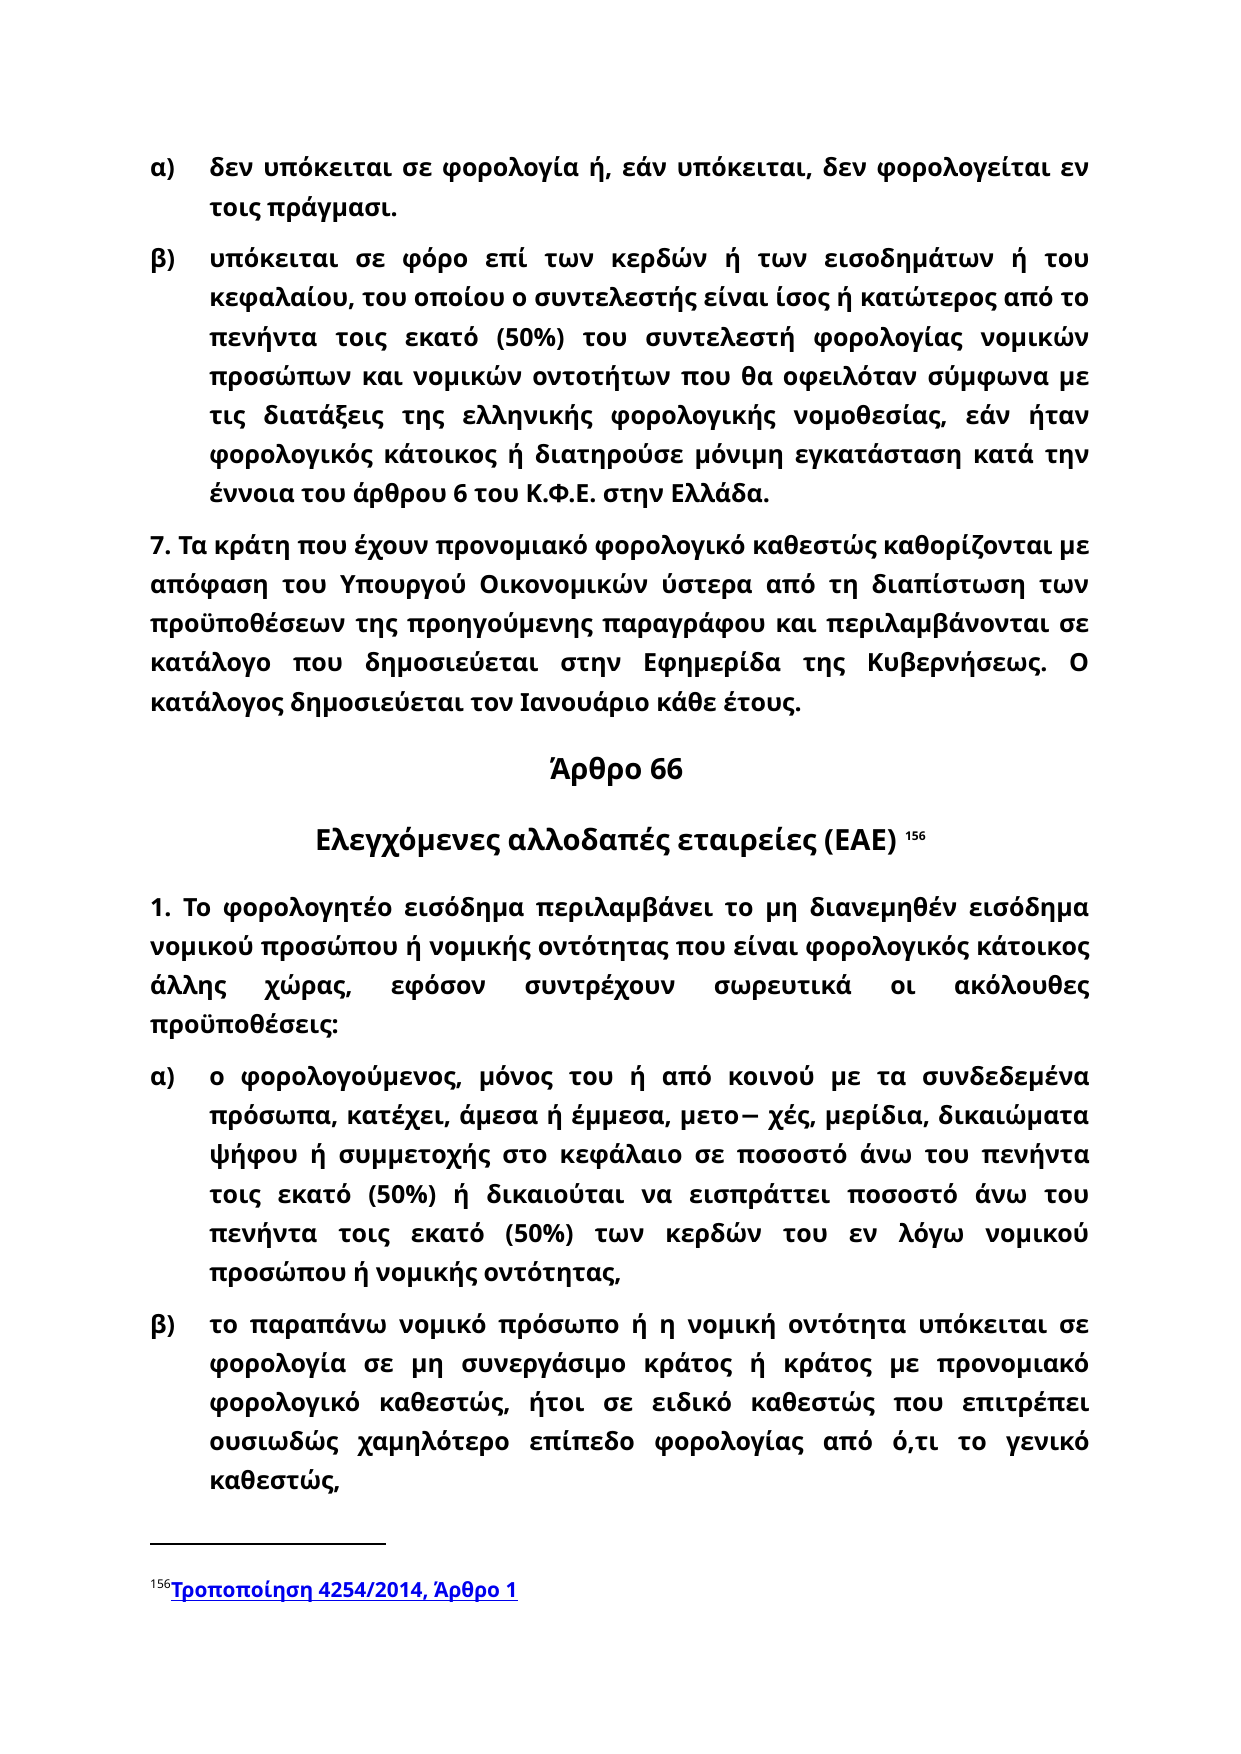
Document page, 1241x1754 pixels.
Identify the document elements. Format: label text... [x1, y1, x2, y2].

subtitle Άρθρο 66 [150, 748, 1090, 788]
list α) ο φορολογούμενος, μόνος του ή από κοινού με τα συνδεδεμένα πρόσωπα, κατέχει, άμεσα ή έμμεσα, μετο− χές, μερίδια, δικαιώματα ψήφου ή συμμετοχής στο κεφάλαιο σε ποσοστό άνω του πενήντα τοις εκατό (50%) ή δικαιούται να εισπράττει ποσοστό άνω του πενήντα τοις εκατό (50%) των κερδών του εν λόγω νομικού προσώπου ή νομικής οντότητας, [150, 1059, 1090, 1289]
text 7. Τα κράτη που έχουν προνομιακό φορολογικό καθεστώς καθορίζονται με απόφαση του Υπουργού Οικονομικών ύστερα από τη διαπίστωση των προϋποθέσεων της προηγούμενης παραγράφου και περιλαμβάνονται σε κατάλογο που δημοσιεύεται στην Εφημερίδα της Κυβερνήσεως. Ο κατάλογος δημοσιεύεται τον Ιανουάριο κάθε έτους. [150, 527, 1090, 718]
subtitle Ελεγχόμενες αλλοδαπές εταιρείες (ΕΑΕ) [150, 819, 1090, 859]
list β) το παραπάνω νομικό πρόσωπο ή η νομική οντότητα υπόκειται σε φορολογία σε μη συνεργάσιμο κράτος ή κράτος με προνομιακό φορολογικό καθεστώς, ήτοι σε ειδικό καθεστώς που επιτρέπει ουσιωδώς χαμηλότερο επίπεδο φορολογίας από ό,τι το γενικό καθεστώς, [150, 1306, 1090, 1497]
text Τροποποίηση 4254/2014, Άρθρο 1 [150, 1576, 1090, 1604]
list β) υπόκειται σε φόρο επί των κερδών ή των εισοδημάτων ή του κεφαλαίου, του οποίου ο συντελεστής είναι ίσος ή κατώτερος από το πενήντα τοις εκατό (50%) του συντελεστή φορολογίας νομικών προσώπων και νομικών οντοτήτων που θα οφειλόταν σύμφωνα με τις διατάξεις της ελληνικής φορολογικής νομοθεσίας, εάν ήταν φορολογικός κάτοικος ή διατηρούσε μόνιμη εγκατάσταση κατά την έννοια του άρθρου 6 του Κ.Φ.Ε. στην Ελλάδα. [150, 241, 1090, 510]
text 1. Το φορολογητέο εισόδημα περιλαμβάνει το μη διανεμηθέν εισόδημα νομικού προσώπου ή νομικής οντότητας που είναι φορολογικός κάτοικος άλλης χώρας, εφόσον συντρέχουν σωρευτικά οι ακόλουθες προϋποθέσεις: [150, 889, 1090, 1041]
list α) δεν υπόκειται σε φορολογία ή, εάν υπόκειται, δεν φορολογείται εν τοις πράγμασι. [150, 150, 1090, 223]
